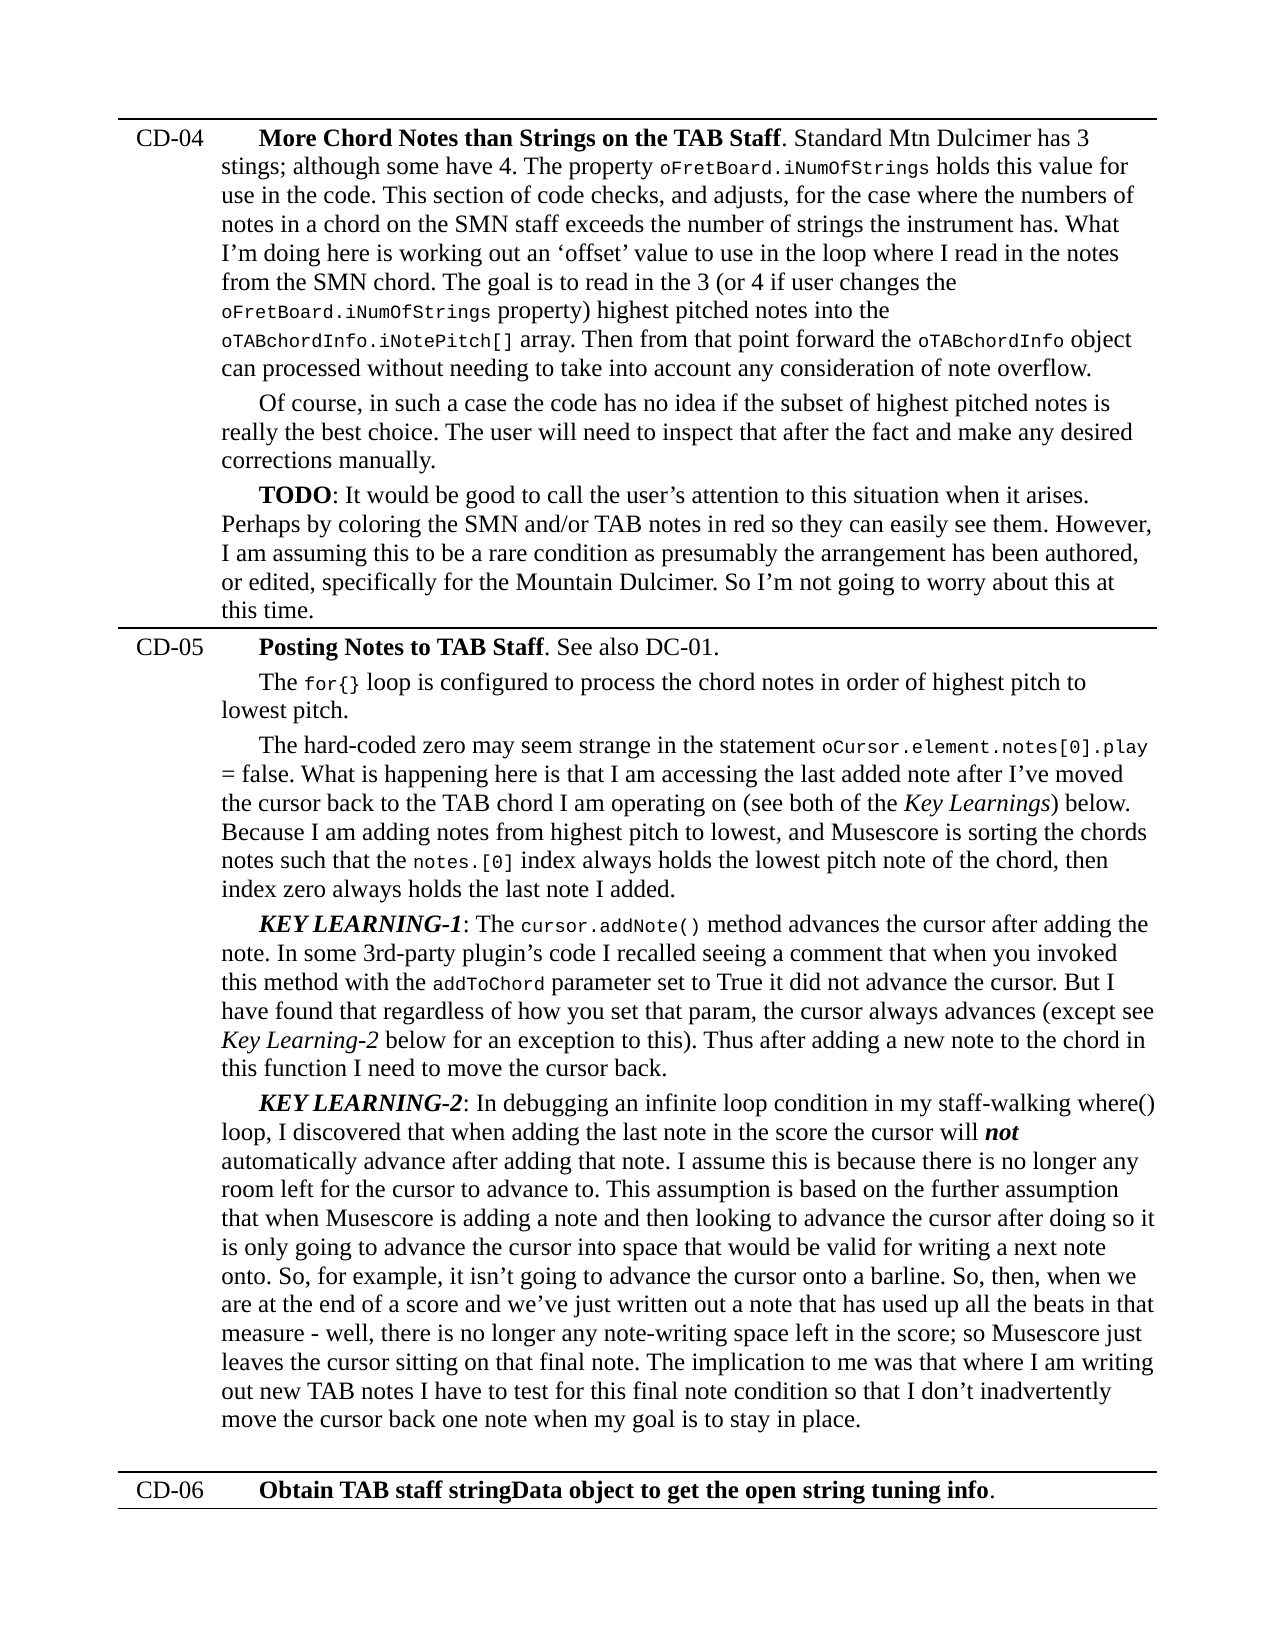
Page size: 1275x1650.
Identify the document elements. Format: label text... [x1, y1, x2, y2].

table_cell Obtain TAB staff stringData object to get the open string tuning info. [221, 1473, 1157, 1507]
table_cell CD-04 [118, 120, 221, 627]
table_cell More Chord Notes than Strings on the TAB Staff. Standard Mtn Dulcimer has 3 stings; although some have 4. The property oFretBoard.iNumOfStrings holds this value for use in the code. This section of code checks, and adjusts, for the case where the numbers of notes in a chord on the SMN staff exceeds the number of strings the instrument has. What I’m doing here is working out an ‘offset’ value to use in the loop where I read in the notes from the SMN chord. The goal is to read in the 3 (or 4 if user changes the oFretBoard.iNumOfStrings property) highest pitched notes into the oTABchordInfo.iNotePitch[] array. Then from that point forward the oTABchordInfo object can processed without needing to take into account any consideration of note overflow. Of course, in such a case the code has no idea if the subset of highest pitched notes is really the best choice. The user will need to inspect that after the fact and make any desired corrections manually. TODO: It would be good to call the user’s attention to this situation when it arises. Perhaps by coloring the SMN and/or TAB notes in red so they can easily see them. However, I am assuming this to be a rare condition as presumably the arrangement has been authored, or edited, specifically for the Mountain Dulcimer. So I’m not going to worry about this at this time. [221, 120, 1157, 627]
table_cell CD-05 [118, 629, 221, 1471]
table_cell Posting Notes to TAB Staff. See also DC-01. The for{} loop is configured to process the chord notes in order of highest pitch to lowest pitch. The hard-coded zero may seem strange in the statement oCursor.element.notes[0].play = false. What is happening here is that I am accessing the last added note after I’ve moved the cursor back to the TAB chord I am operating on (see both of the Key Learnings) below. Because I am adding notes from highest pitch to lowest, and Musescore is sorting the chords notes such that the notes.[0] index always holds the lowest pitch note of the chord, then index zero always holds the last note I added. KEY LEARNING-1: The cursor.addNote() method advances the cursor after adding the note. In some 3rd-party plugin’s code I recalled seeing a comment that when you invoked this method with the addToChord parameter set to True it did not advance the cursor. But I have found that regardless of how you set that param, the cursor always advances (except see Key Learning-2 below for an exception to this). Thus after adding a new note to the chord in this function I need to move the cursor back. KEY LEARNING-2: In debugging an infinite loop condition in my staff-walking where() loop, I discovered that when adding the last note in the score the cursor will not automatically advance after adding that note. I assume this is because there is no longer any room left for the cursor to advance to. This assumption is based on the further assumption that when Musescore is adding a note and then looking to advance the cursor after doing so it is only going to advance the cursor into space that would be valid for writing a next note onto. So, for example, it isn’t going to advance the cursor onto a barline. So, then, when we are at the end of a score and we’ve just written out a note that has used up all the beats in that measure - well, there is no longer any note-writing space left in the score; so Musescore just leaves the cursor sitting on that final note. The implication to me was that where I am writing out new TAB notes I have to test for this final note condition so that I don’t inadvertently move the cursor back one note when my goal is to stay in place. [221, 629, 1157, 1471]
table_cell CD-06 [118, 1473, 221, 1507]
